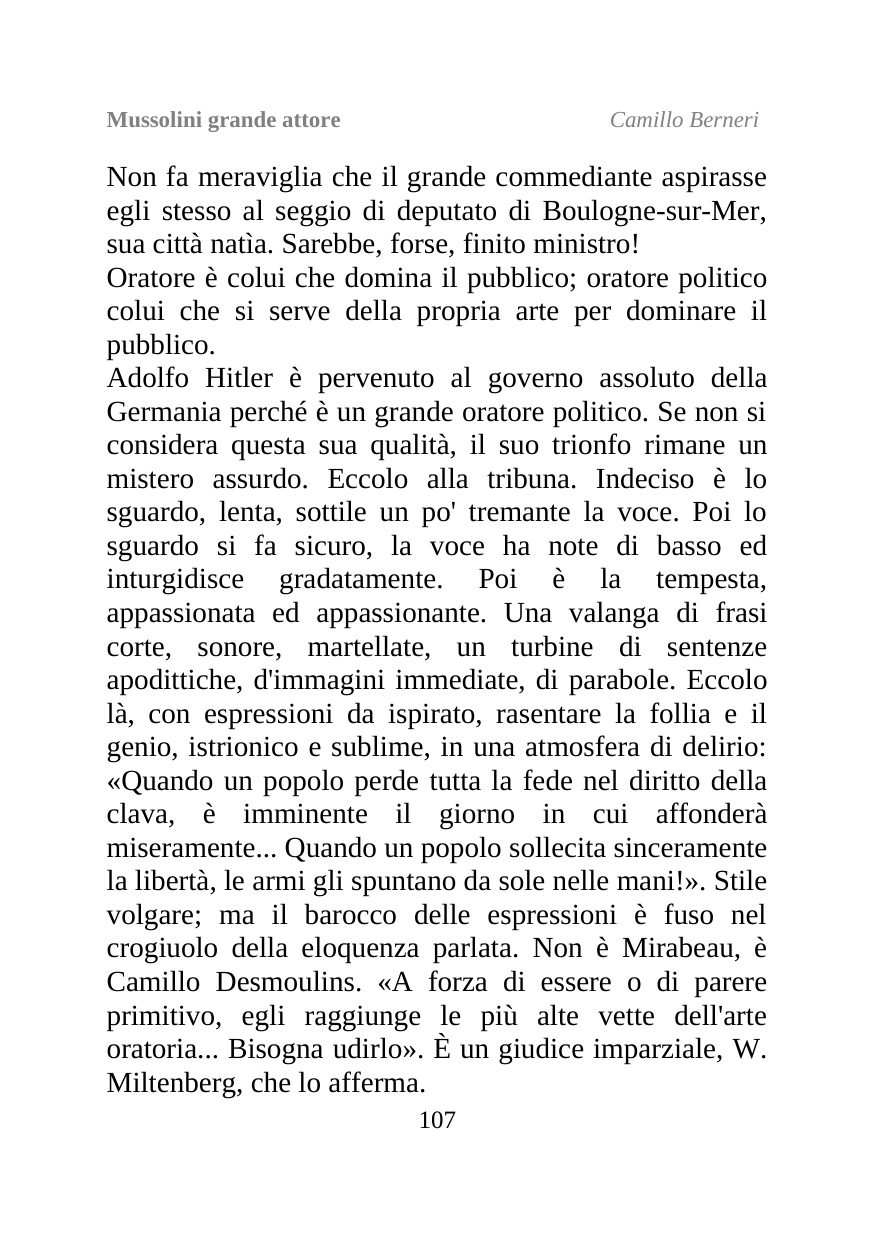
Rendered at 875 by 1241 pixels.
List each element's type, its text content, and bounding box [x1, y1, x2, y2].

text Non fa meraviglia che il grande commediante aspirasse egli stesso al seggio di deputato di Boulogne-sur-Mer, sua città natìa. Sarebbe, forse, finito ministro! [106, 159, 768, 260]
text Adolfo Hitler è pervenuto al governo assoluto della Germania perché è un grande oratore politico. Se non si considera questa sua qualità, il suo trionfo rimane un mistero assurdo. Eccolo alla tribuna. Indeciso è lo sguardo, lenta, sottile un po' tremante la voce. Poi lo sguardo si fa sicuro, la voce ha note di basso ed inturgidisce gradatamente. Poi è la tempesta, appassionata ed appassionante. Una valanga di frasi corte, sonore, martellate, un turbine di sentenze apodittiche, d'immagini immediate, di parabole. Eccolo là, con espressioni da ispirato, rasentare la follia e il genio, istrionico e sublime, in una atmosfera di delirio: «Quando un popolo perde tutta la fede nel diritto della clava, è imminente il giorno in cui affonderà miseramente... Quando un popolo sollecita sinceramente la libertà, le armi gli spuntano da sole nelle mani!». Stile volgare; ma il barocco delle espressioni è fuso nel crogiuolo della eloquenza parlata. Non è Mirabeau, è Camillo Desmoulins. «A forza di essere o di parere primitivo, egli raggiunge le più alte vette dell'arte oratoria... Bisogna udirlo». È un giudice imparziale, W. Miltenberg, che lo afferma. [106, 360, 768, 1098]
text Oratore è colui che domina il pubblico; oratore politico colui che si serve della propria arte per dominare il pubblico. [106, 260, 768, 360]
